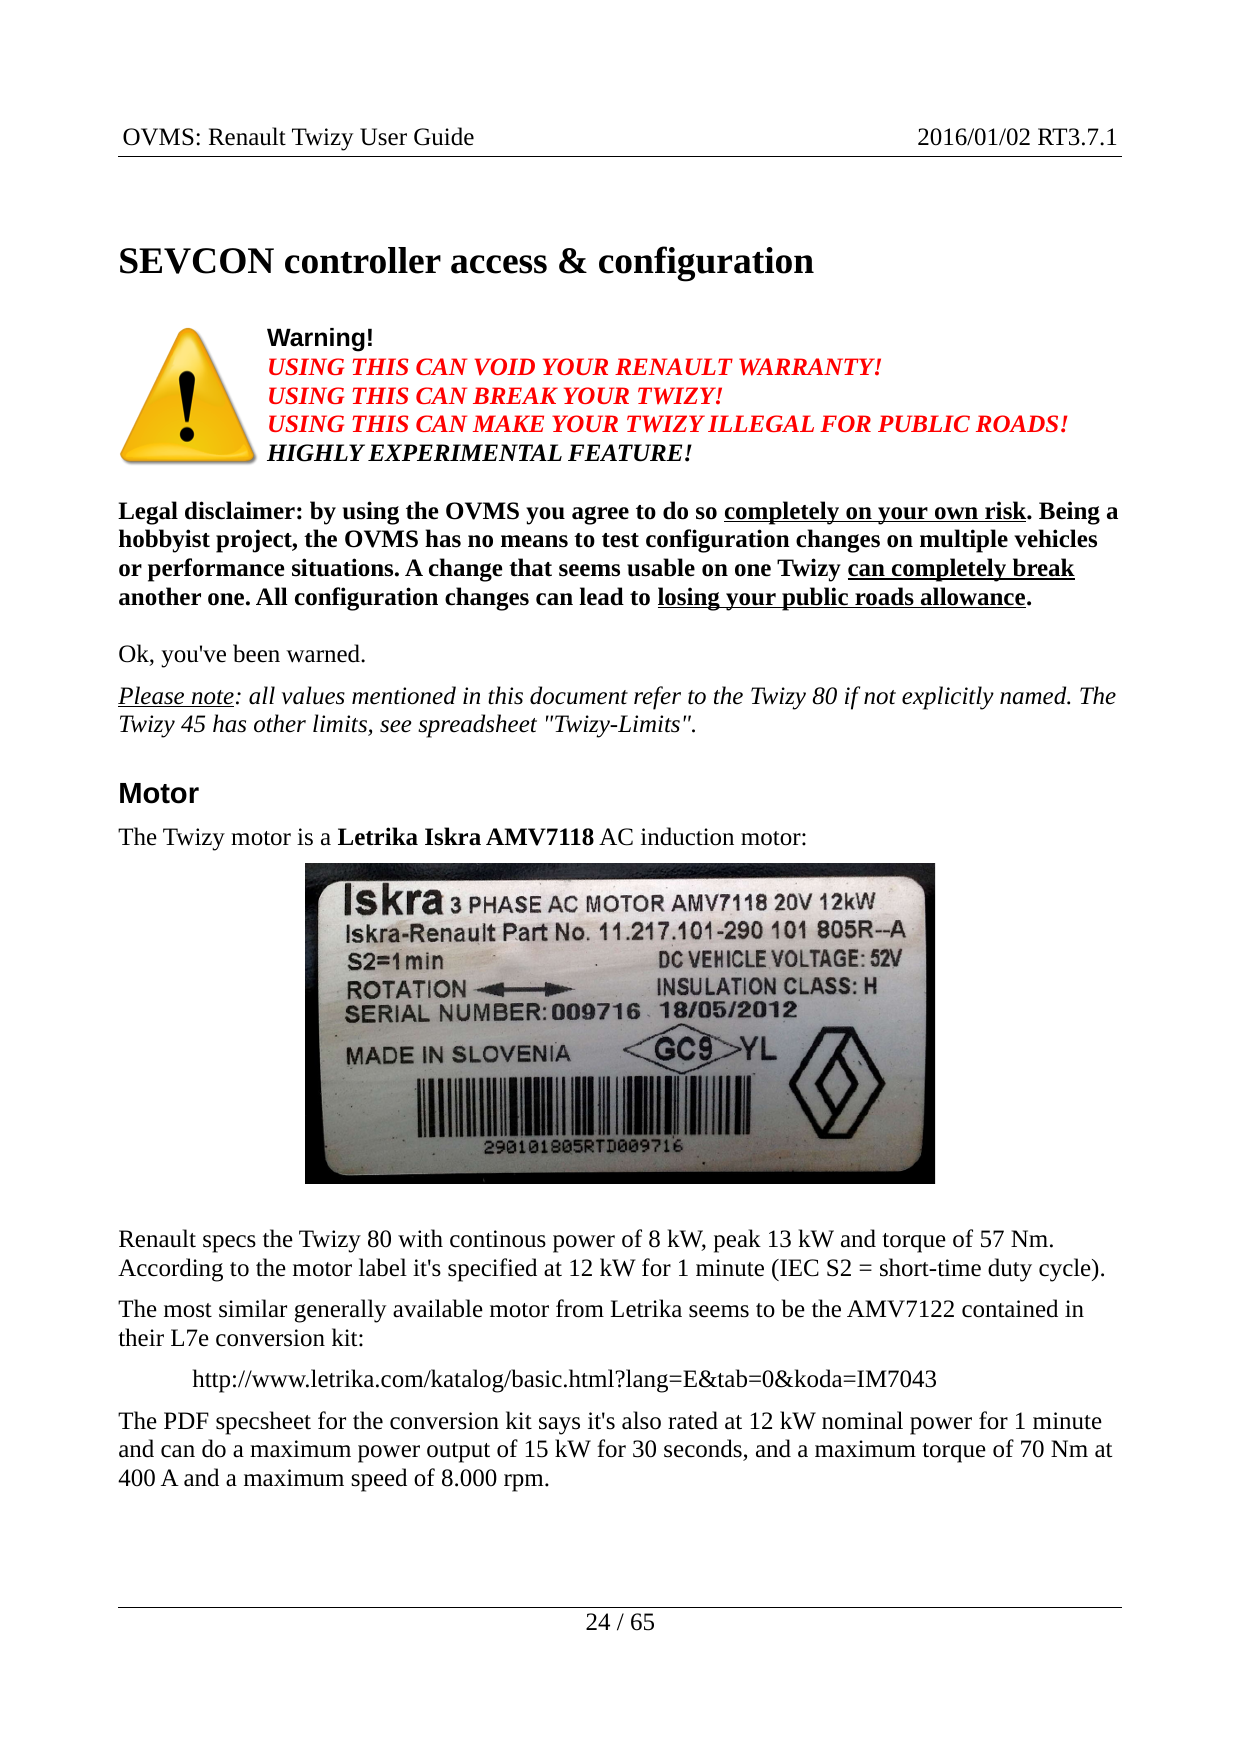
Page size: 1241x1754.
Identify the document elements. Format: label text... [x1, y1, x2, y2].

text HIGHLY EXPERIMENTAL FEATURE! [267, 438, 1122, 467]
subtitle Motor [118, 776, 1122, 809]
text Ok, you've been warned. [118, 639, 1122, 668]
text USING THIS CAN MAKE YOUR TWIZY ILLEGAL FOR PUBLIC ROADS! [267, 409, 1122, 438]
text Warning! [267, 323, 1122, 352]
text USING THIS CAN BREAK YOUR TWIZY! [267, 381, 1122, 409]
text The PDF specsheet for the conversion kit says it's also rated at 12 kW nominal power for 1 minute and can do a maximum power output of 15 kW for 30 seconds, and a maximum torque of 70 Nm at 400 A and a maximum speed of 8.000 rpm. [118, 1406, 1122, 1492]
picture [305, 863, 936, 1184]
text Renault specs the Twizy 80 with continous power of 8 kW, peak 13 kW and torque of 57 Nm. According to the motor label it's specified at 12 kW for 1 minute (IEC S2 = short-time duty cycle). [118, 1224, 1122, 1282]
text Please note: all values mentioned in this document refer to the Twizy 80 if not explicitly named. The Twizy 45 has other limits, see spreadsheet "Twizy-Limits". [118, 681, 1122, 738]
text http://www.letrika.com/katalog/basic.html?lang=E&tab=0&koda=IM7043 [118, 1364, 1122, 1393]
text Legal disclaimer: by using the OVMS you agree to do so completely on your own risk. Being a hobbyist project, the OVMS has no means to test configuration changes on multiple vehicles or performance situations. A change that seems usable on one Twizy can completely break another one. All configuration changes can lead to losing your public roads allowance. [118, 496, 1122, 611]
text USING THIS CAN VOID YOUR RENAULT WARRANTY! [267, 352, 1122, 381]
text The most similar generally available motor from Letrika seems to be the AMV7122 contained in their L7e conversion kit: [118, 1294, 1122, 1352]
text The Twizy motor is a Letrika Iskra AMV7118 AC induction motor: [118, 822, 1122, 851]
subtitle SEVCON controller access & configuration [118, 239, 1122, 282]
picture [118, 326, 260, 468]
